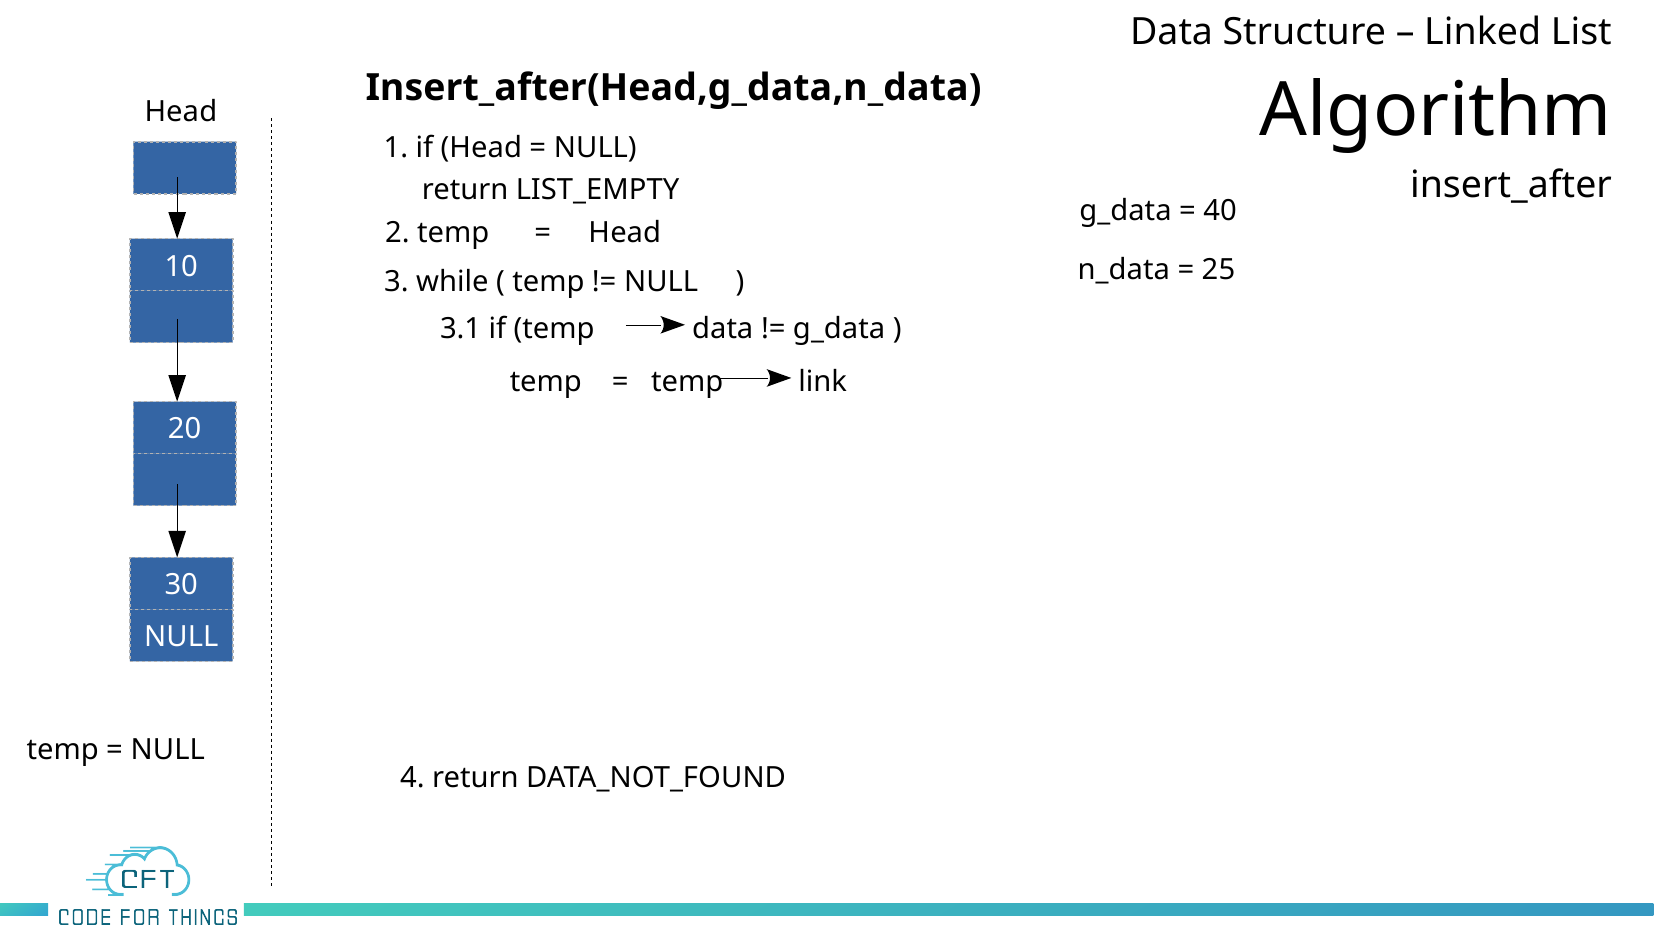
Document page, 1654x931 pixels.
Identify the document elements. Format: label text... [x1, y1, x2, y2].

text_box 1. if (Head = NULL) [353, 118, 835, 174]
text_box 3. while ( temp != NULL ) [354, 252, 886, 308]
text_box 4. return DATA_NOT_FOUND [377, 748, 922, 804]
text_box 20 [133, 401, 237, 453]
text_box 3.1 if (temp data != g_data ) [425, 299, 1028, 355]
text_box [129, 290, 233, 343]
title Data Structure – Linked List Algorithm insert_after [1093, 0, 1613, 216]
text_box Head [129, 82, 237, 138]
text_box Insert_after(Head,g_data,n_data) [350, 53, 1134, 156]
text_box 2. temp = Head [370, 203, 749, 252]
text_box NULL [129, 609, 233, 662]
text_box 10 [129, 238, 233, 290]
text_box return LIST_EMPTY [407, 160, 782, 216]
text_box 30 [129, 557, 233, 609]
text_box n_data = 25 [1062, 241, 1335, 296]
text_box [133, 141, 237, 194]
text_box temp = temp link [472, 355, 1004, 408]
text_box [133, 453, 237, 506]
text_box g_data = 40 [1064, 182, 1323, 241]
picture [59, 846, 237, 925]
text_box temp = NULL [11, 720, 260, 776]
